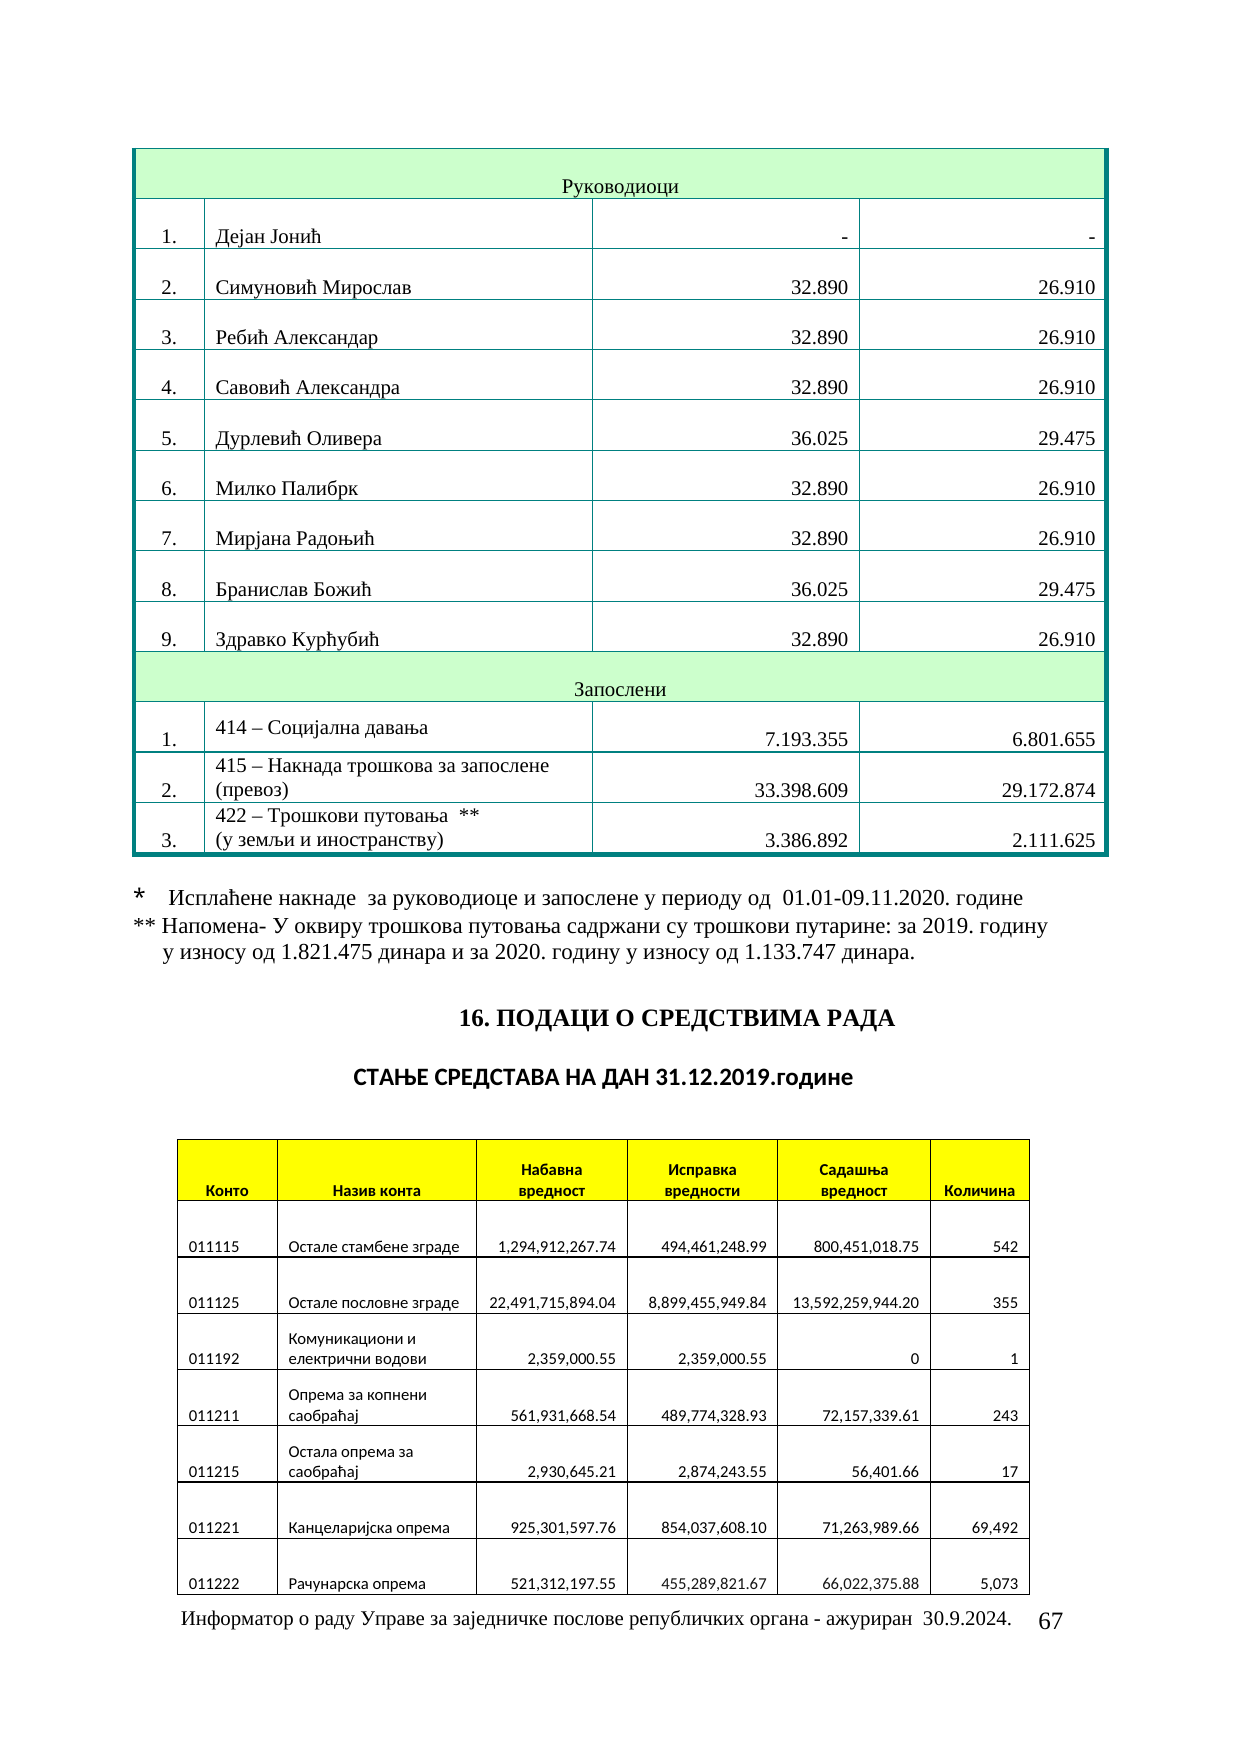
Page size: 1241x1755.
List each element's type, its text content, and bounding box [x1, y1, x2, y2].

table_cell 71,263,989.66 [778, 1483, 930, 1538]
table_cell 1 [931, 1314, 1029, 1369]
table_cell 29.172.874 [860, 753, 1104, 802]
table_cell 29.475 [860, 551, 1104, 601]
table_cell 8. [136, 551, 204, 601]
table_cell Запослени [136, 652, 1104, 701]
table_cell 0 [778, 1314, 930, 1369]
table_cell 33.398.609 [593, 753, 859, 802]
table_cell [177, 1115, 277, 1139]
table_cell 011125 [178, 1258, 277, 1313]
table_cell 9. [136, 602, 204, 651]
table_cell [930, 1091, 1029, 1115]
table_cell 26.910 [860, 249, 1104, 299]
table_cell 3. [136, 300, 204, 349]
table_cell - [593, 199, 859, 248]
table_cell 36.025 [593, 400, 859, 449]
table_cell 13,592,259,944.20 [778, 1258, 930, 1313]
table_cell [277, 1115, 476, 1139]
table_cell 3.386.892 [593, 803, 859, 852]
table_cell 415 – Накнада трошкова за запослене (превоз) [205, 753, 592, 802]
table_cell 5. [136, 400, 204, 449]
table_cell 4. [136, 350, 204, 399]
subtitle 16. ПОДАЦИ О СРЕДСТВИМА РАДА [177, 1003, 1063, 1032]
table_header [930, 1061, 1029, 1091]
table_cell 32.890 [593, 451, 859, 500]
table_cell 7. [136, 501, 204, 550]
table_cell 925,301,597.76 [477, 1483, 627, 1538]
table_cell 1,294,912,267.74 [477, 1201, 627, 1256]
table_cell Руководиоци [136, 149, 1104, 198]
table_cell Дурлевић Оливера [205, 400, 592, 449]
table_cell [476, 1091, 627, 1115]
table_cell 854,037,608.10 [628, 1483, 777, 1538]
table_cell 2,874,243.55 [628, 1426, 777, 1481]
table_cell 011221 [178, 1483, 277, 1538]
table_cell 1. [136, 199, 204, 248]
table_cell 22,491,715,894.04 [477, 1258, 627, 1313]
table_cell 29.475 [860, 400, 1104, 449]
table_cell 2,359,000.55 [477, 1314, 627, 1369]
table_cell Канцеларијска опрема [278, 1483, 476, 1538]
table_cell 243 [931, 1370, 1029, 1425]
table_cell 36.025 [593, 551, 859, 601]
table_cell 521,312,197.55 [477, 1539, 627, 1594]
table_cell 455,289,821.67 [628, 1539, 777, 1594]
table_cell [930, 1115, 1029, 1139]
table_cell 8,899,455,949.84 [628, 1258, 777, 1313]
table_cell 414 – Социјална давања [205, 702, 592, 751]
table_cell 011211 [178, 1370, 277, 1425]
table_cell Бранислав Божић [205, 551, 592, 601]
table_cell 1. [136, 702, 204, 751]
table_cell 56,401.66 [778, 1426, 930, 1481]
table_cell Исправка вредности [628, 1140, 777, 1200]
table_cell Остала опрема за саобраћај [278, 1426, 476, 1481]
table_cell 17 [931, 1426, 1029, 1481]
table_cell Количина [931, 1140, 1029, 1200]
table_cell 494,461,248.99 [628, 1201, 777, 1256]
table_cell Симуновић Мирослав [205, 249, 592, 299]
table_cell 26.910 [860, 350, 1104, 399]
table_cell 3. [136, 803, 204, 852]
table_cell 66,022,375.88 [778, 1539, 930, 1594]
table_header [177, 1061, 277, 1091]
table_cell [177, 1091, 277, 1115]
table_cell [627, 1091, 778, 1115]
text * Исплаћене накнаде за руководиоце и запослене у периоду од 01.01-09.11.2020. године [133, 881, 1063, 912]
table_cell Садашња вредност [778, 1140, 930, 1200]
table_cell Назив конта [278, 1140, 476, 1200]
table_cell 561,931,668.54 [477, 1370, 627, 1425]
table_cell [277, 1091, 476, 1115]
table_cell 72,157,339.61 [778, 1370, 930, 1425]
table_cell Остале стамбене зграде [278, 1201, 476, 1256]
table_cell 800,451,018.75 [778, 1201, 930, 1256]
table_cell 32.890 [593, 501, 859, 550]
table_cell 2,359,000.55 [628, 1314, 777, 1369]
table_cell [476, 1115, 627, 1139]
table_cell 011115 [178, 1201, 277, 1256]
table_cell [778, 1091, 930, 1115]
table_cell 26.910 [860, 602, 1104, 651]
table_cell 542 [931, 1201, 1029, 1256]
table_cell 32.890 [593, 602, 859, 651]
table_cell 32.890 [593, 249, 859, 299]
table_cell Ребић Александар [205, 300, 592, 349]
table_cell - [860, 199, 1104, 248]
table_cell 2.111.625 [860, 803, 1104, 852]
table_cell 5,073 [931, 1539, 1029, 1594]
table_cell 69,492 [931, 1483, 1029, 1538]
text ** Напомена- У оквиру трошкова путовања садржани су трошкови путарине: за 2019. годину у износу од 1.821.475 динара и за 2020. годину у износу од 1.133.747 динара. [133, 912, 1063, 965]
table_cell 011222 [178, 1539, 277, 1594]
table_cell 26.910 [860, 501, 1104, 550]
table_cell 26.910 [860, 451, 1104, 500]
table_cell [627, 1115, 778, 1139]
table_cell Комуникациони и електрични водови [278, 1314, 476, 1369]
table_cell Савовић Александра [205, 350, 592, 399]
table_cell Набавна вредност [477, 1140, 627, 1200]
table_header СТАЊЕ СРЕДСТАВА НА ДАН 31.12.2019.године [277, 1061, 930, 1091]
table_cell 2. [136, 249, 204, 299]
table_cell 32.890 [593, 350, 859, 399]
table_cell 2,930,645.21 [477, 1426, 627, 1481]
table_cell 7.193.355 [593, 702, 859, 751]
table_cell Остале пословне зграде [278, 1258, 476, 1313]
table_cell 6.801.655 [860, 702, 1104, 751]
table_cell 6. [136, 451, 204, 500]
table_cell 355 [931, 1258, 1029, 1313]
table_cell Мирјана Радоњић [205, 501, 592, 550]
table_cell Здравко Курћубић [205, 602, 592, 651]
table_cell Конто [178, 1140, 277, 1200]
table_cell Дејан Јонић [205, 199, 592, 248]
table_cell 489,774,328.93 [628, 1370, 777, 1425]
table_cell [778, 1115, 930, 1139]
table_cell 011215 [178, 1426, 277, 1481]
table_cell 011192 [178, 1314, 277, 1369]
table_cell Милко Палибрк [205, 451, 592, 500]
table_cell 2. [136, 753, 204, 802]
table_cell Рачунарска опрема [278, 1539, 476, 1594]
table_cell Опрема за копнени саобраћај [278, 1370, 476, 1425]
table_cell 422 – Трошкови путовања ** (у земљи и иностранству) [205, 803, 592, 852]
table_cell 26.910 [860, 300, 1104, 349]
table_cell 32.890 [593, 300, 859, 349]
